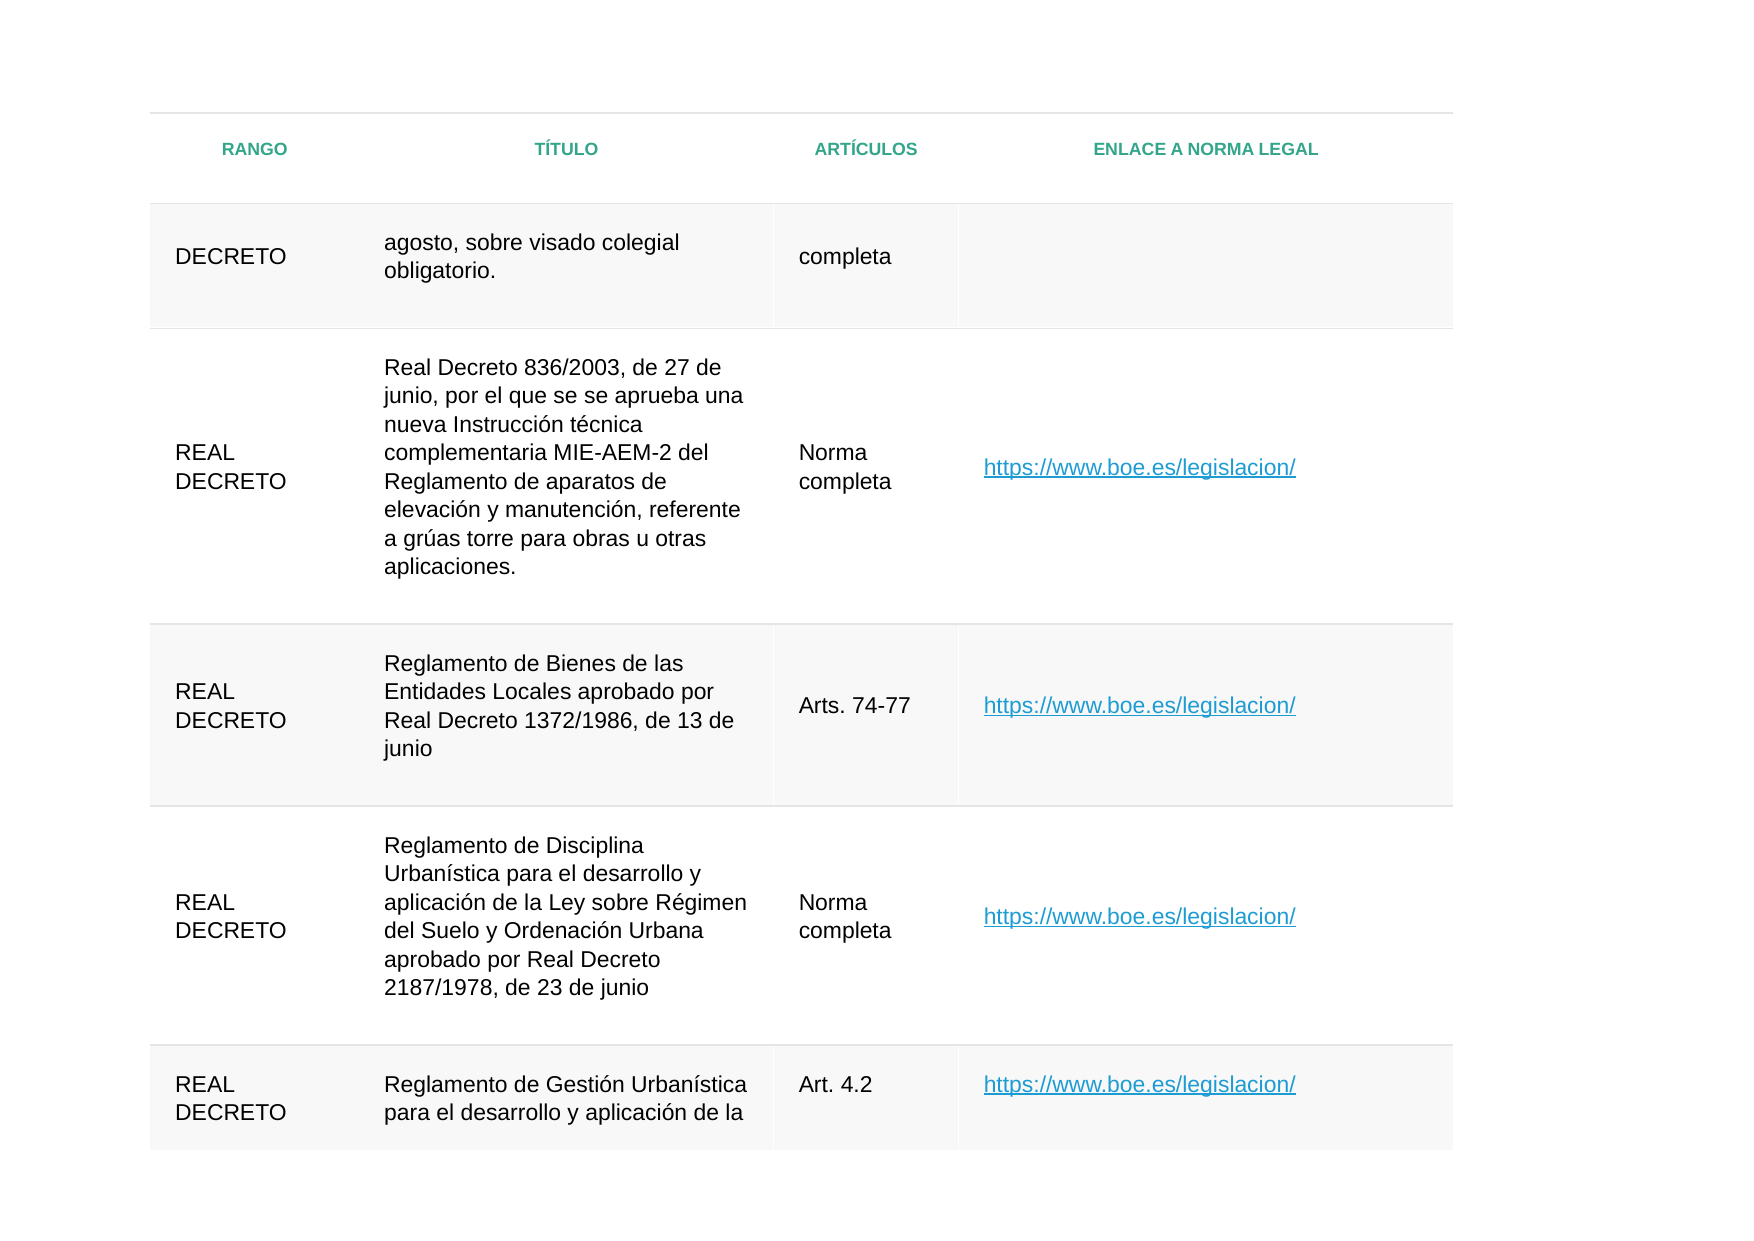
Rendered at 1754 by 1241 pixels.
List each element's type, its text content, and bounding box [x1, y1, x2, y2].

table_cell DECRETO [150, 204, 359, 327]
table_header ARTÍCULOS [774, 114, 958, 202]
table_cell Norma completa [774, 329, 958, 623]
table_cell https://www.boe.es/legislacion/ [959, 1046, 1453, 1150]
table_cell agosto, sobre visado colegial obligatorio. [359, 204, 773, 327]
table_cell Arts. 74-77 [774, 625, 958, 805]
table_cell [959, 204, 1453, 327]
table_cell Reglamento de Disciplina Urbanística para el desarrollo y aplicación de la Ley sobre Régimen del Suelo y Ordenación Urbana aprobado por Real Decreto 2187/1978, de 23 de junio [359, 807, 773, 1044]
table_header ENLACE A NORMA LEGAL [959, 114, 1453, 202]
table_cell REAL DECRETO [150, 807, 359, 1044]
table_cell Norma completa [774, 807, 958, 1044]
table_cell Art. 4.2 [774, 1046, 958, 1150]
table_cell https://www.boe.es/legislacion/ [959, 329, 1453, 623]
table_cell Reglamento de Bienes de las Entidades Locales aprobado por Real Decreto 1372/1986, de 13 de junio [359, 625, 773, 805]
table_cell REAL DECRETO [150, 329, 359, 623]
table_header RANGO [150, 114, 359, 202]
table_cell Reglamento de Gestión Urbanística para el desarrollo y aplicación de la [359, 1046, 773, 1150]
table_cell REAL DECRETO [150, 625, 359, 805]
table_cell REAL DECRETO [150, 1046, 359, 1150]
table_header TÍTULO [359, 114, 773, 202]
table_cell Real Decreto 836/2003, de 27 de junio, por el que se se aprueba una nueva Instrucción técnica complementaria MIE-AEM-2 del Reglamento de aparatos de elevación y manutención, referente a grúas torre para obras u otras aplicaciones. [359, 329, 773, 623]
table_cell completa [774, 204, 958, 327]
table_cell https://www.boe.es/legislacion/ [959, 625, 1453, 805]
table_cell https://www.boe.es/legislacion/ [959, 807, 1453, 1044]
